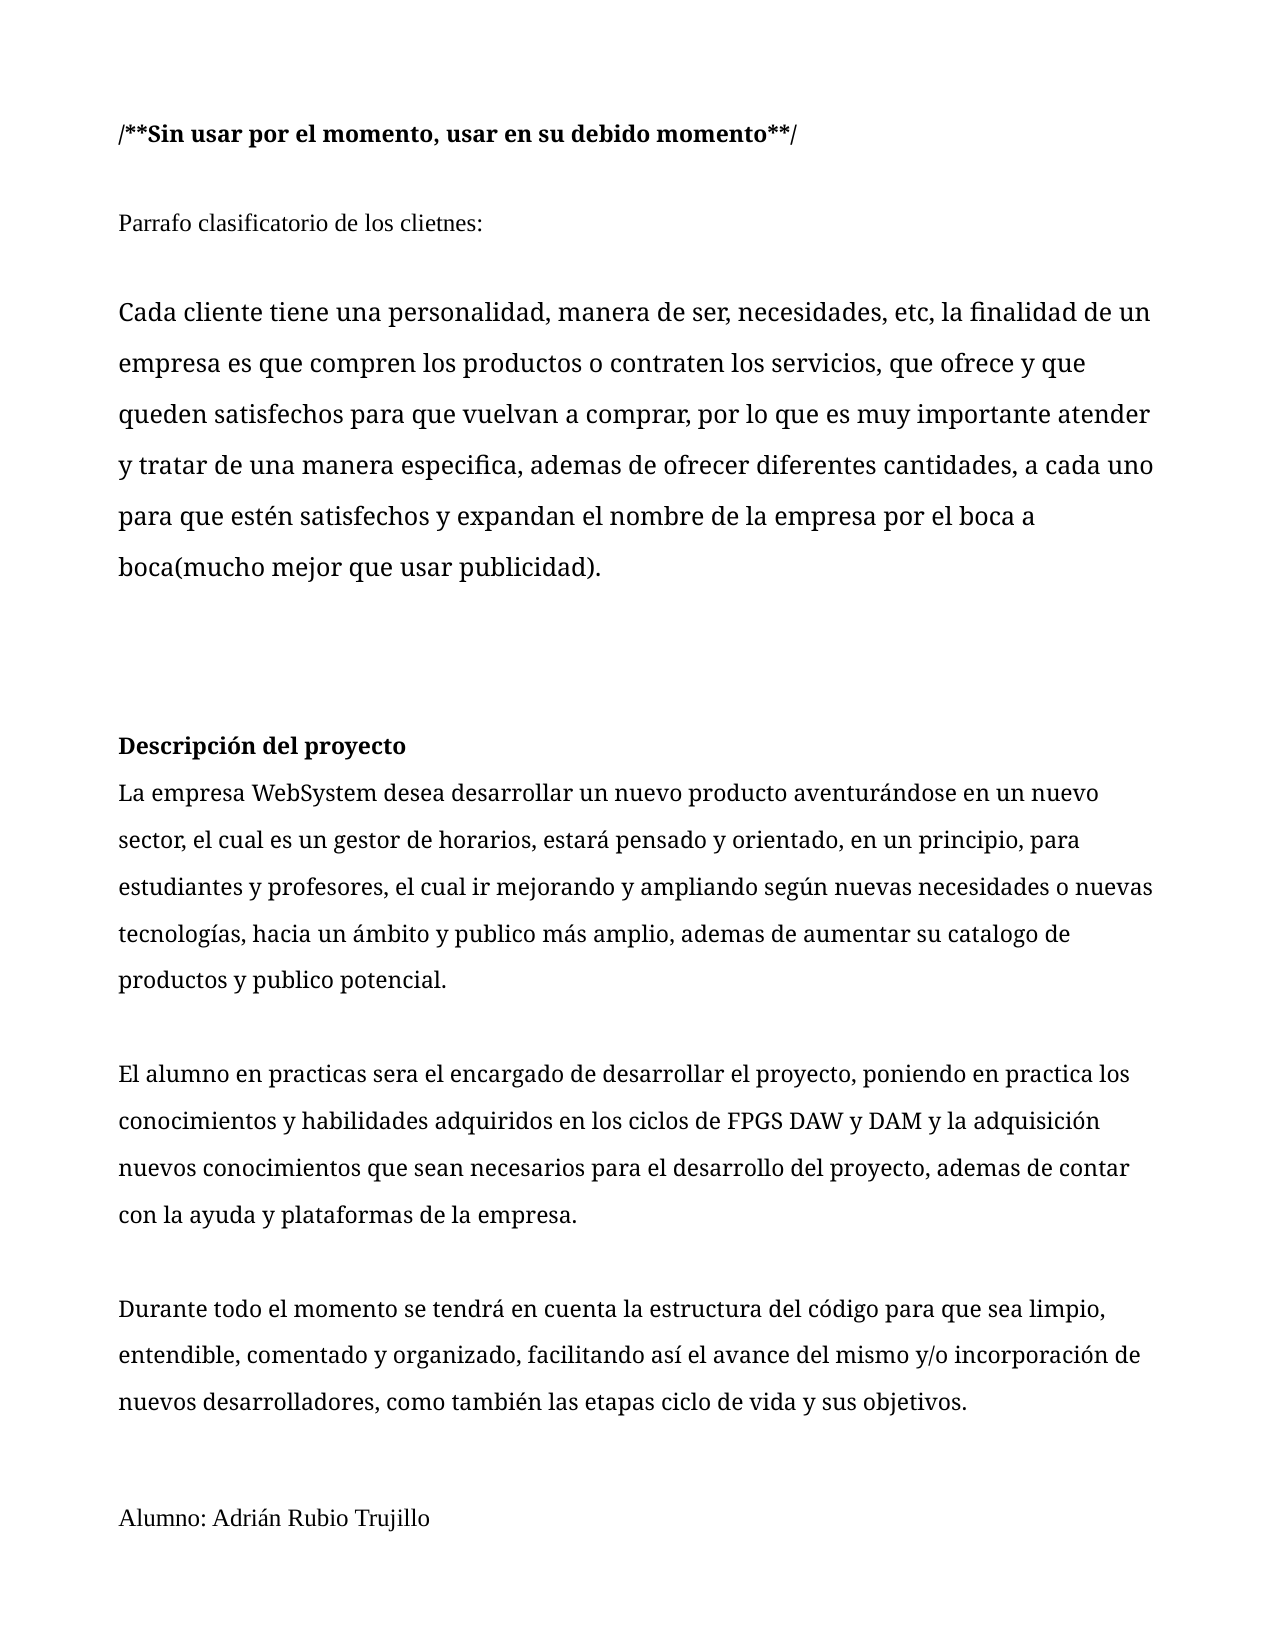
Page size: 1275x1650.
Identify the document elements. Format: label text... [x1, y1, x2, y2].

text Cada cliente tiene una personalidad, manera de ser, necesidades, etc, la finalidad de un empresa es que compren los productos o contraten los servicios, que ofrece y que queden satisfechos para que vuelvan a comprar, por lo que es muy importante atender y tratar de una manera especifica, ademas de ofrecer diferentes cantidades, a cada uno para que estén satisfechos y expandan el nombre de la empresa por el boca a boca(mucho mejor que usar publicidad). [118, 294, 1157, 584]
text Descripción del proyecto [118, 730, 1157, 761]
text Durante todo el momento se tendrá en cuenta la estructura del código para que sea limpio, entendible, comentado y organizado, facilitando así el avance del mismo y/o incorporación de nuevos desarrolladores, como también las etapas ciclo de vida y sus objetivos. [118, 1292, 1157, 1417]
text La empresa WebSystem desea desarrollar un nuevo producto aventurándose en un nuevo sector, el cual es un gestor de horarios, estará pensado y orientado, en un principio, para estudiantes y profesores, el cual ir mejorando y ampliando según nuevas necesidades o nuevas tecnologías, hacia un ámbito y publico más amplio, ademas de aumentar su catalogo de productos y publico potencial. [118, 777, 1157, 996]
text /**Sin usar por el momento, usar en su debido momento**/ [118, 118, 1157, 149]
text Parrafo clasificatorio de los clietnes: [118, 208, 1157, 237]
text El alumno en practicas sera el encargado de desarrollar el proyecto, poniendo en practica los conocimientos y habilidades adquiridos en los ciclos de FPGS DAW y DAM y la adquisición nuevos conocimientos que sean necesarios para el desarrollo del proyecto, ademas de contar con la ayuda y plataformas de la empresa. [118, 1058, 1157, 1230]
